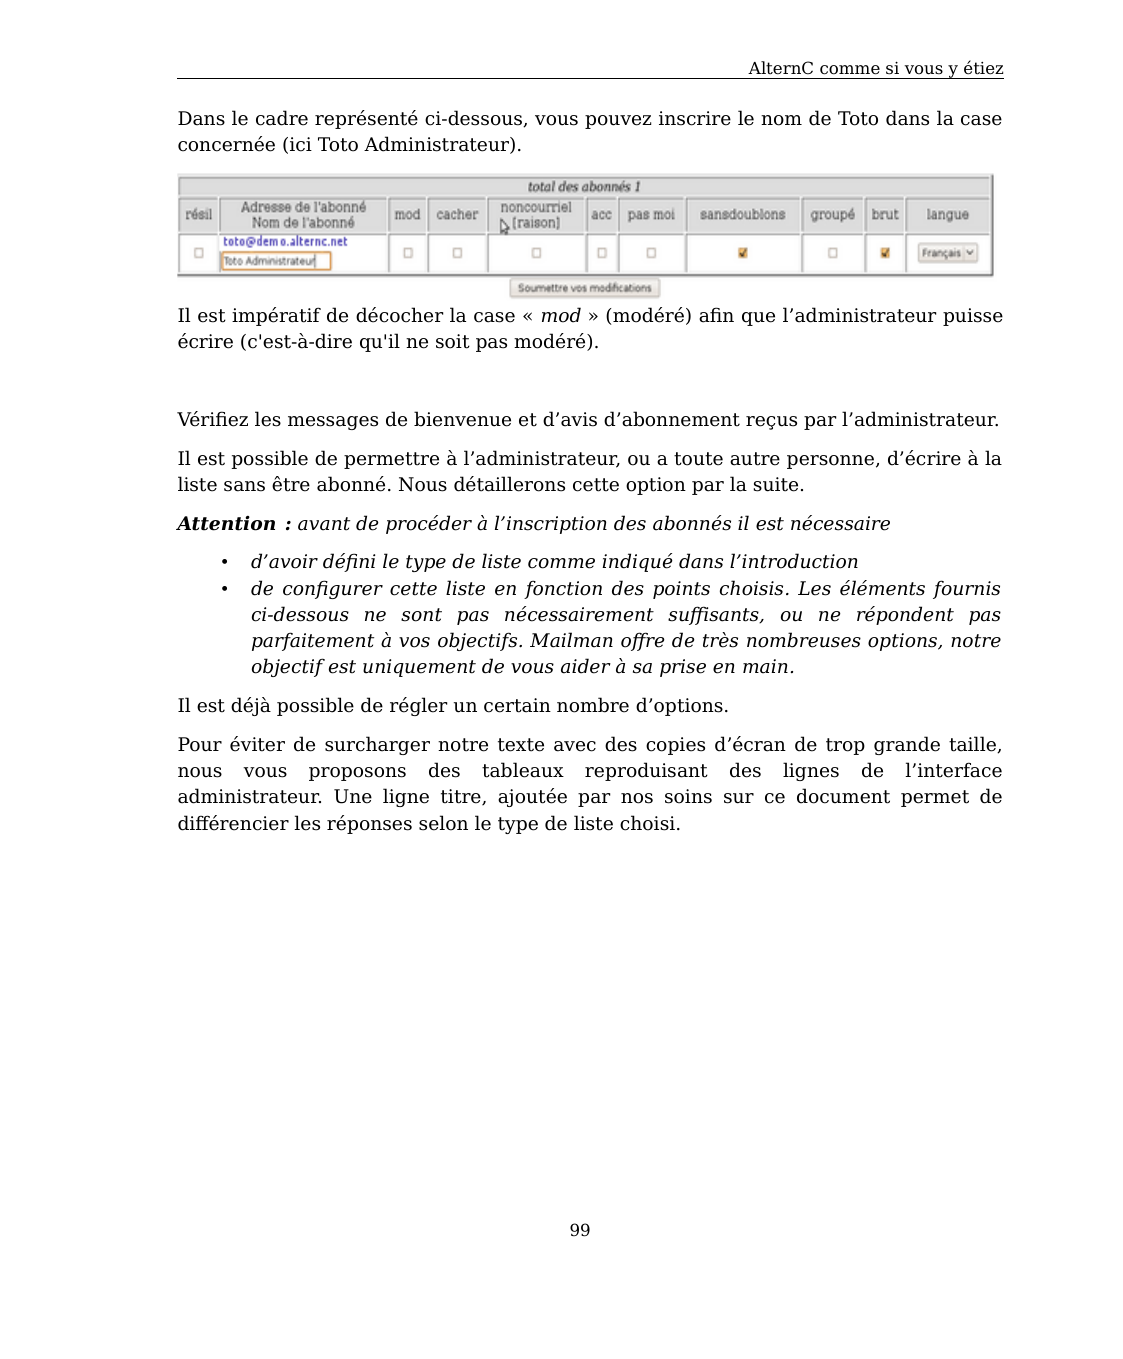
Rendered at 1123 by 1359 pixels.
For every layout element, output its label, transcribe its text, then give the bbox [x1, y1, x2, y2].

text Vérifiez les messages de bienvenue et d’avis d’abonnement reçus par l’administrateur. [177, 409, 1004, 431]
picture [177, 173, 997, 301]
list d’avoir défini le type de liste comme indiqué dans l’introduction [221, 552, 1004, 573]
text Dans le cadre représenté ci-dessous, vous pouvez inscrire le nom de Toto dans la case concernée (ici Toto Administrateur). [177, 108, 1004, 156]
text Il est possible de permettre à l’administrateur, ou a toute autre personne, d’écrire à la liste sans être abonné. Nous détaillerons cette option par la suite. [177, 448, 1004, 496]
text Pour éviter de surcharger notre texte avec des copies d’écran de trop grande taille, nous vous proposons des tableaux reproduisant des lignes de l’interface administrateur. Une ligne titre, ajoutée par nos soins sur ce document permet de différencier les réponses selon le type de liste choisi. [177, 734, 1004, 835]
text Il est impératif de décocher la case « mod » (modéré) afin que l’administrateur puisse écrire (c'est-à-dire qu'il ne soit pas modéré). [177, 301, 1004, 353]
text Attention : avant de procéder à l’inscription des abonnés il est nécessaire [177, 513, 1004, 535]
list de configurer cette liste en fonction des points choisis. Les éléments fournis ci-dessous ne sont pas nécessairement suffisants, ou ne répondent pas parfaitement à vos objectifs. Mailman offre de très nombreuses options, notre objectif est uniquement de vous aider à sa prise en main. [221, 578, 1004, 678]
text Il est déjà possible de régler un certain nombre d’options. [177, 695, 1004, 717]
